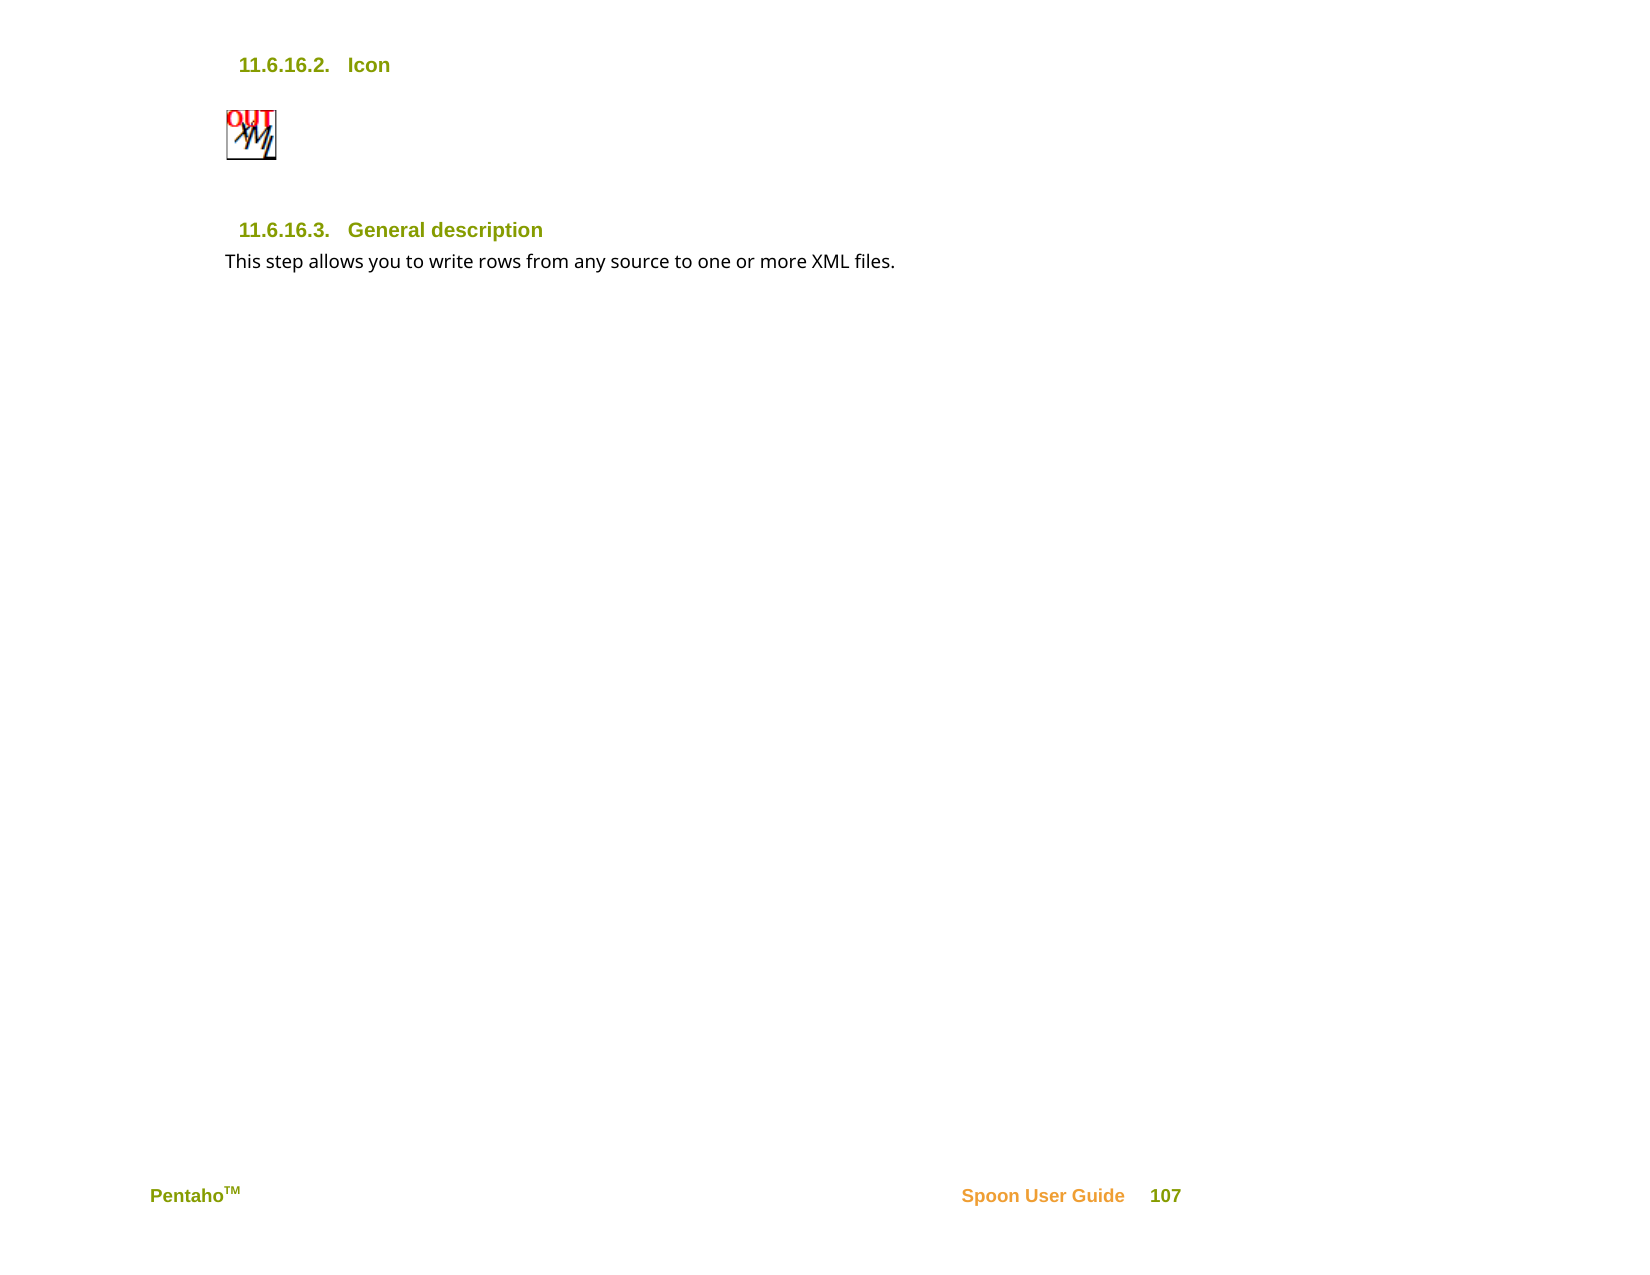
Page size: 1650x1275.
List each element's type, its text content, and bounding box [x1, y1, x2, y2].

subtitle General description [239, 210, 1500, 244]
text This step allows you to write rows from any source to one or more XML files. [225, 245, 1500, 274]
picture [226, 110, 277, 160]
subtitle Icon [239, 45, 1500, 80]
